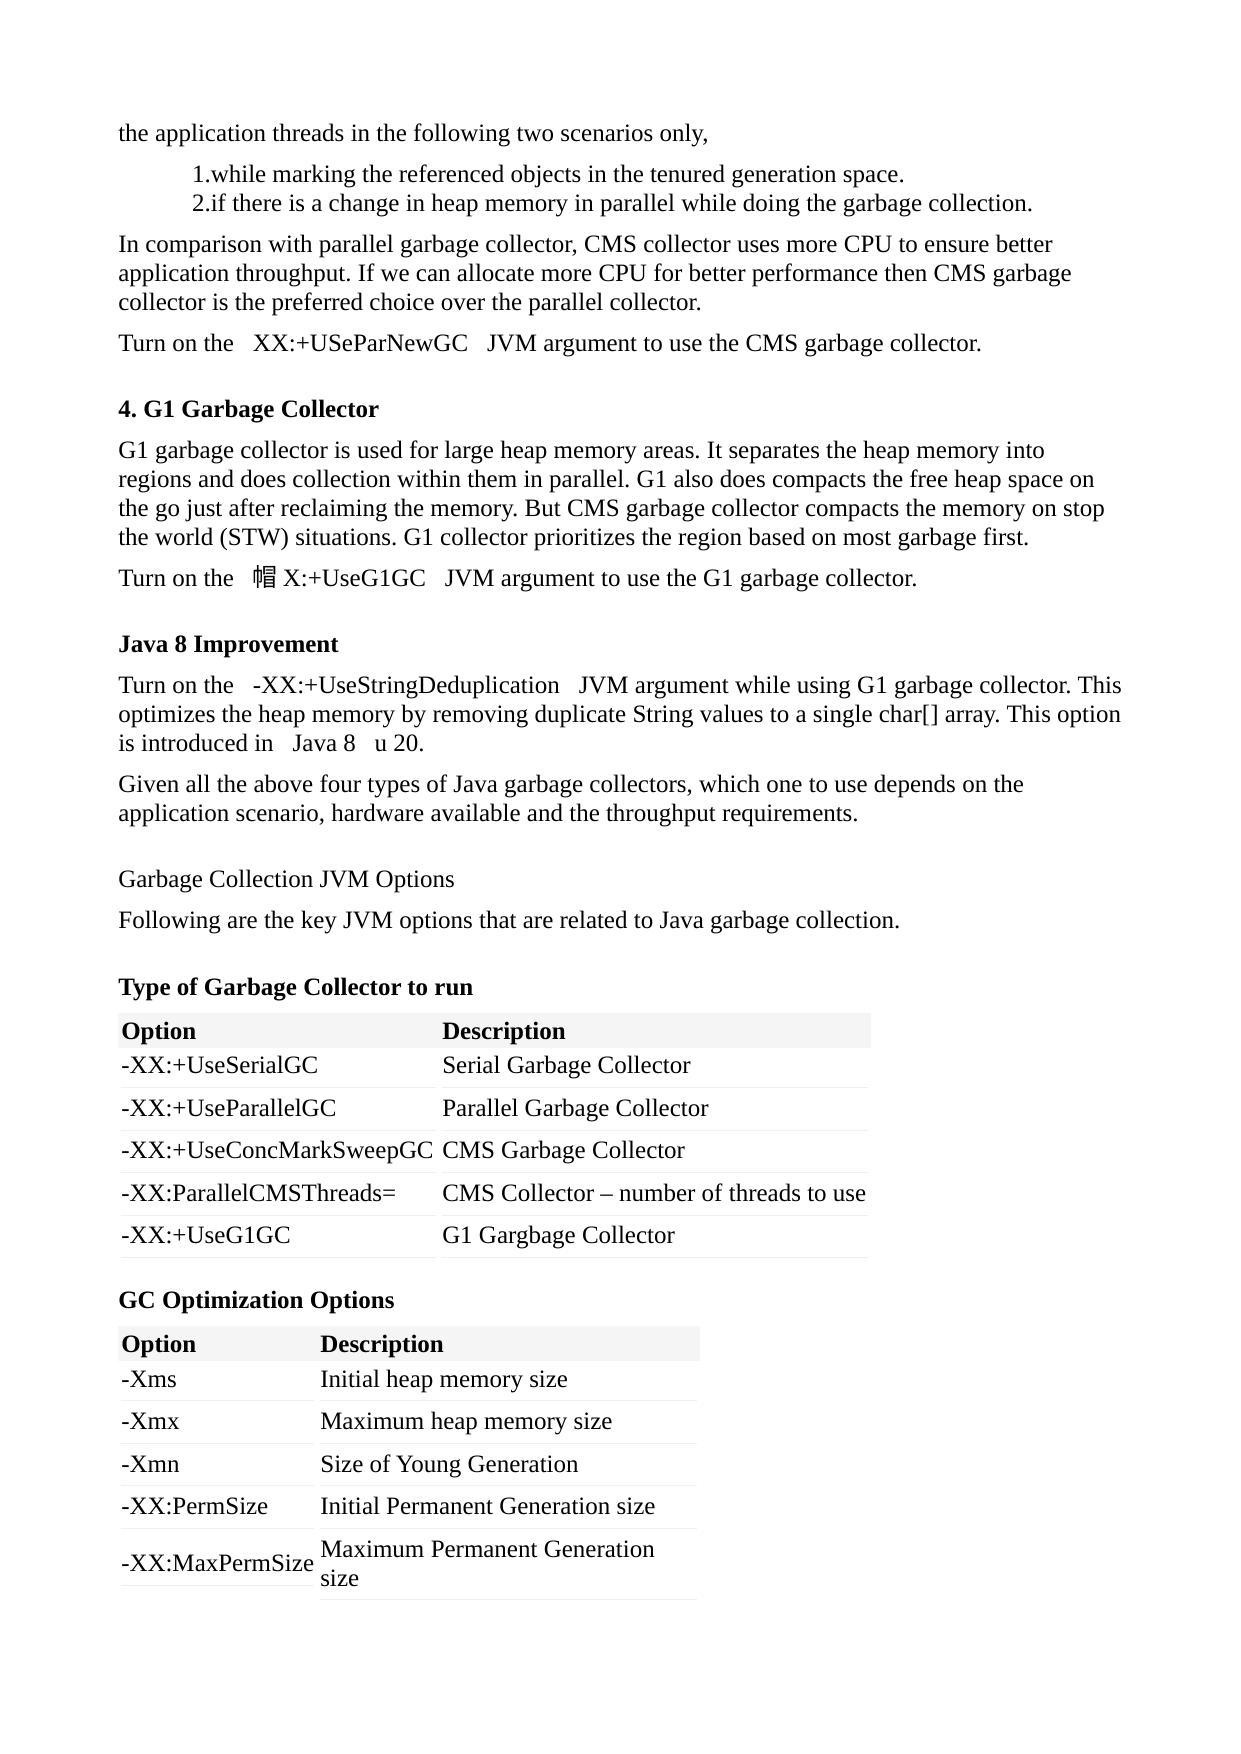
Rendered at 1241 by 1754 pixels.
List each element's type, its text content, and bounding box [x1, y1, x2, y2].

subtitle 4. G1 Garbage Collector [118, 394, 1122, 423]
table_cell Maximum Permanent Generation size [317, 1531, 700, 1602]
table_cell -XX:+UseG1GC [118, 1218, 439, 1260]
table_cell Serial Garbage Collector [439, 1048, 871, 1090]
table_header Option [118, 1013, 439, 1048]
table_header Option [118, 1326, 317, 1361]
table_cell -Xmx [118, 1404, 317, 1446]
table_header Description [439, 1013, 871, 1048]
text Turn on the 帽X:+UseG1GC JVM argument to use the G1 garbage collector. [118, 563, 1122, 592]
text G1 garbage collector is used for large heap memory areas. It separates the heap memory into regions and does collection within them in parallel. G1 also does compacts the free heap space on the go just after reclaiming the memory. But CMS garbage collector compacts the memory on stop the world (STW) situations. G1 collector prioritizes the region based on most garbage first. [118, 436, 1122, 551]
table_cell Size of Young Generation [317, 1446, 700, 1488]
table_cell -XX:PermSize [118, 1489, 317, 1531]
subtitle Garbage Collection JVM Options [118, 864, 1122, 893]
table_cell -XX:+UseParallelGC [118, 1090, 439, 1133]
subtitle Type of Garbage Collector to run [118, 972, 1122, 1001]
table_header Description [317, 1326, 700, 1361]
text In comparison with parallel garbage collector, CMS collector uses more CPU to ensure better application throughput. If we can allocate more CPU for better performance then CMS garbage collector is the preferred choice over the parallel collector. [118, 229, 1122, 316]
table_cell -XX:ParallelCMSThreads= [118, 1175, 439, 1218]
text Turn on the XX:+USeParNewGC JVM argument to use the CMS garbage collector. [118, 328, 1122, 357]
text the application threads in the following two scenarios only, [118, 118, 1122, 147]
subtitle GC Optimization Options [118, 1285, 1122, 1314]
list if there is a change in heap memory in parallel while doing the garbage collection. [118, 188, 1122, 217]
subtitle Java 8 Improvement [118, 629, 1122, 658]
table_cell -Xmn [118, 1446, 317, 1488]
table_cell Initial Permanent Generation size [317, 1489, 700, 1531]
list while marking the referenced objects in the tenured generation space. [118, 159, 1122, 188]
table_cell -XX:+UseSerialGC [118, 1048, 439, 1090]
table_cell Maximum heap memory size [317, 1404, 700, 1446]
text Given all the above four types of Java garbage collectors, which one to use depends on the application scenario, hardware available and the throughput requirements. [118, 769, 1122, 827]
text Following are the key JVM options that are related to Java garbage collection. [118, 906, 1122, 934]
table_cell Parallel Garbage Collector [439, 1090, 871, 1133]
table_cell -XX:MaxPermSize [118, 1531, 317, 1602]
table_cell -XX:+UseConcMarkSweepGC [118, 1133, 439, 1175]
table_cell G1 Gargbage Collector [439, 1218, 871, 1260]
table_cell -Xms [118, 1361, 317, 1403]
table_cell CMS Garbage Collector [439, 1133, 871, 1175]
text Turn on the -XX:+UseStringDeduplication JVM argument while using G1 garbage collector. This optimizes the heap memory by removing duplicate String values to a single char[] array. This option is introduced in Java 8 u 20. [118, 671, 1122, 757]
table_cell Initial heap memory size [317, 1361, 700, 1403]
table_cell CMS Collector – number of threads to use [439, 1175, 871, 1218]
